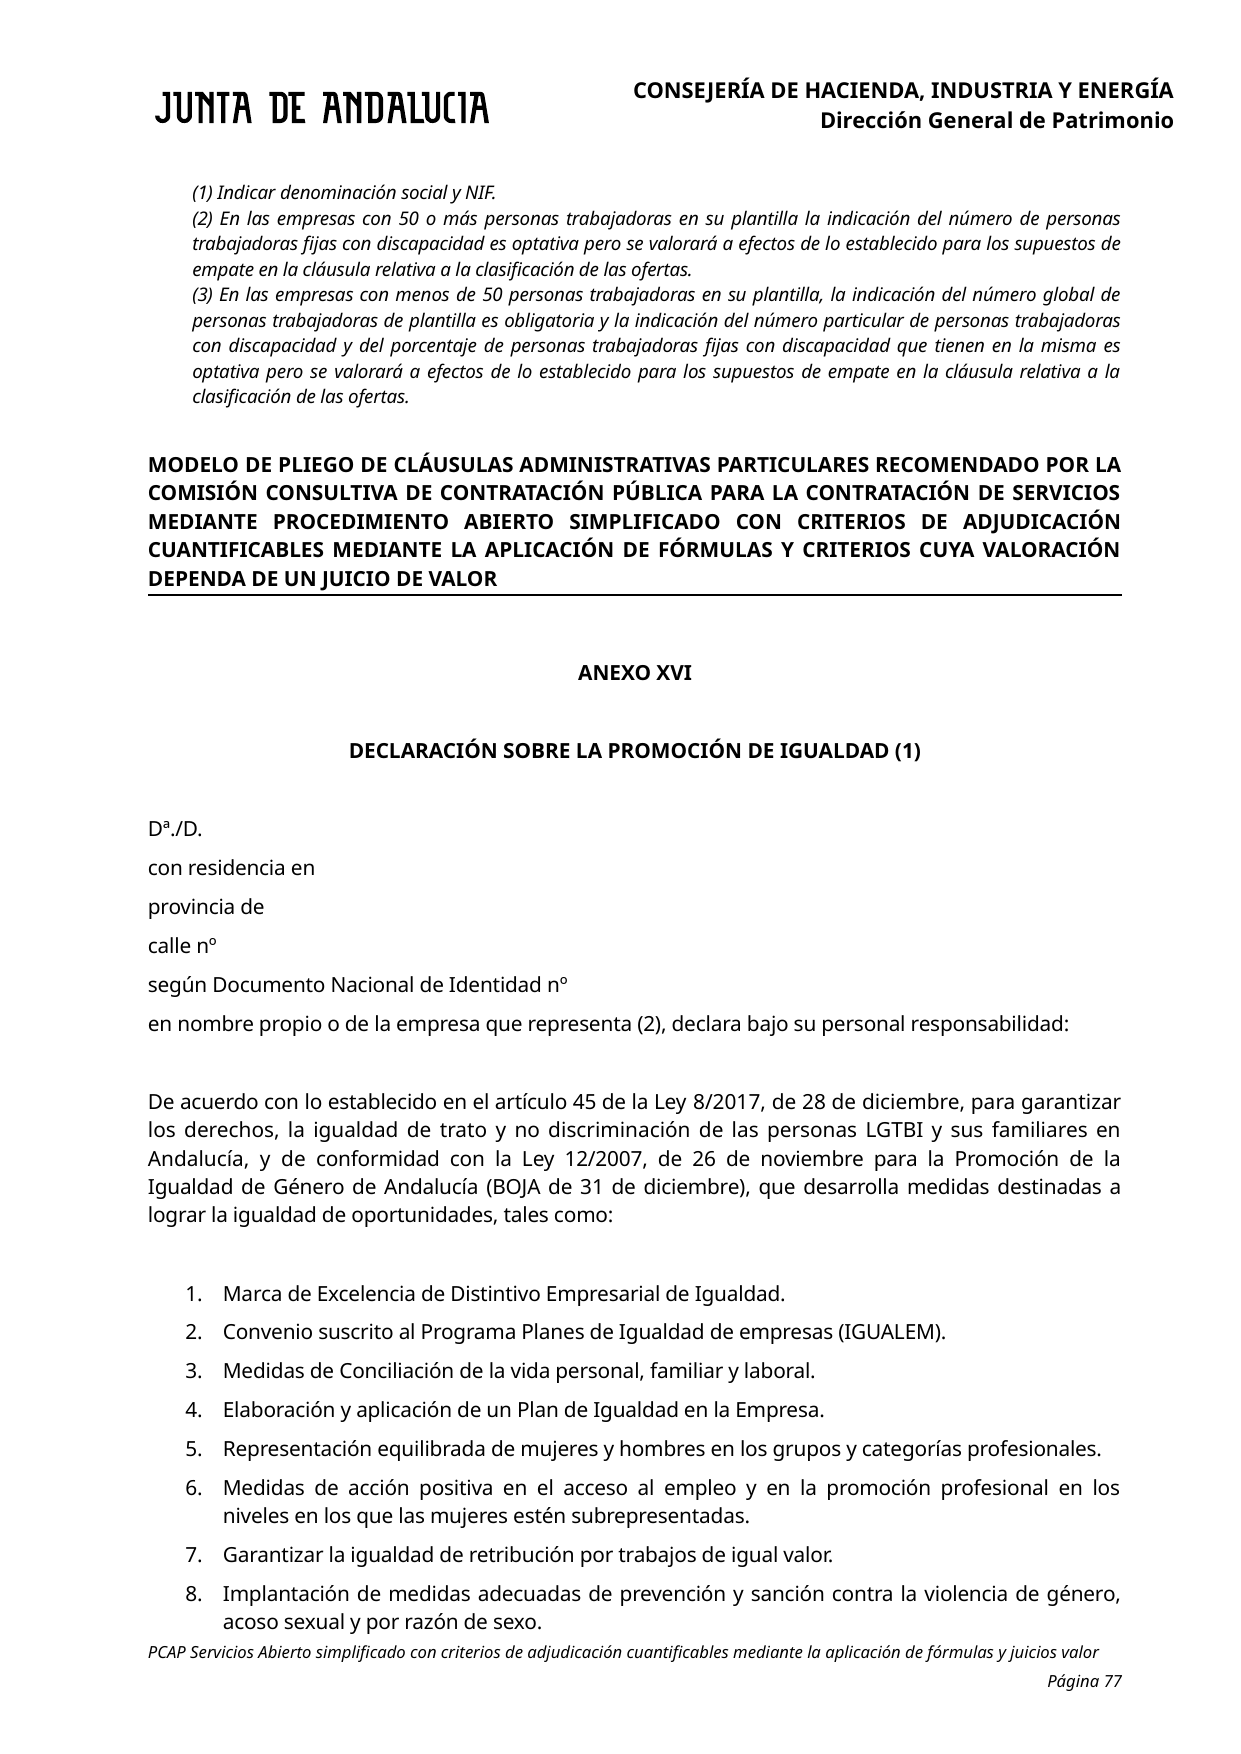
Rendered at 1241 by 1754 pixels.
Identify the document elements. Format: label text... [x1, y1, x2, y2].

list Convenio suscrito al Programa Planes de Igualdad de empresas (IGUALEM). [185, 1317, 1122, 1346]
text De acuerdo con lo establecido en el artículo 45 de la Ley 8/2017, de 28 de diciembre, para garantizar los derechos, la igualdad de trato y no discriminación de las personas LGTBI y sus familiares en Andalucía, y de conformidad con la Ley 12/2007, de 26 de noviembre para la Promoción de la Igualdad de Género de Andalucía (BOJA de 31 de diciembre), que desarrolla medidas destinadas a lograr la igualdad de oportunidades, tales como: [148, 1087, 1122, 1229]
list Garantizar la igualdad de retribución por trabajos de igual valor. [185, 1540, 1122, 1569]
text (2) En las empresas con 50 o más personas trabajadoras en su plantilla la indicación del número de personas trabajadoras fijas con discapacidad es optativa pero se valorará a efectos de lo establecido para los supuestos de empate en la cláusula relativa a la clasificación de las ofertas. [192, 205, 1122, 282]
text Dª./D. [148, 814, 1122, 843]
text ANEXO XVI [148, 658, 1122, 687]
list Implantación de medidas adecuadas de prevención y sanción contra la violencia de género, acoso sexual y por razón de sexo. [185, 1579, 1122, 1636]
list Elaboración y aplicación de un Plan de Igualdad en la Empresa. [185, 1395, 1122, 1424]
list Medidas de acción positiva en el acceso al empleo y en la promoción profesional en los niveles en los que las mujeres estén subrepresentadas. [185, 1473, 1122, 1530]
text con residencia en [148, 853, 1122, 882]
text MODELO DE PLIEGO DE CLÁUSULAS ADMINISTRATIVAS PARTICULARES RECOMENDADO POR LA COMISIÓN CONSULTIVA DE CONTRATACIÓN PÚBLICA PARA LA CONTRATACIÓN DE SERVICIOS MEDIANTE PROCEDIMIENTO ABIERTO SIMPLIFICADO CON CRITERIOS DE ADJUDICACIÓN CUANTIFICABLES MEDIANTE LA APLICACIÓN DE FÓRMULAS Y CRITERIOS CUYA VALORACIÓN DEPENDA DE UN JUICIO DE VALOR [148, 450, 1122, 594]
text (1) Indicar denominación social y NIF. [192, 179, 1122, 205]
text según Documento Nacional de Identidad nº [148, 970, 1122, 998]
list Marca de Excelencia de Distintivo Empresarial de Igualdad. [185, 1279, 1122, 1307]
text en nombre propio o de la empresa que representa (2), declara bajo su personal responsabilidad: [148, 1009, 1122, 1037]
text DECLARACIÓN SOBRE LA PROMOCIÓN DE IGUALDAD (1) [148, 737, 1122, 765]
list Medidas de Conciliación de la vida personal, familiar y laboral. [185, 1356, 1122, 1385]
text provincia de [148, 892, 1122, 921]
list Representación equilibrada de mujeres y hombres en los grupos y categorías profesionales. [185, 1434, 1122, 1462]
text (3) En las empresas con menos de 50 personas trabajadoras en su plantilla, la indicación del número global de personas trabajadoras de plantilla es obligatoria y la indicación del número particular de personas trabajadoras con discapacidad y del porcentaje de personas trabajadoras fijas con discapacidad que tienen en la misma es optativa pero se valorará a efectos de lo establecido para los supuestos de empate en la cláusula relativa a la clasificación de las ofertas. [192, 282, 1122, 409]
text calle nº [148, 931, 1122, 959]
